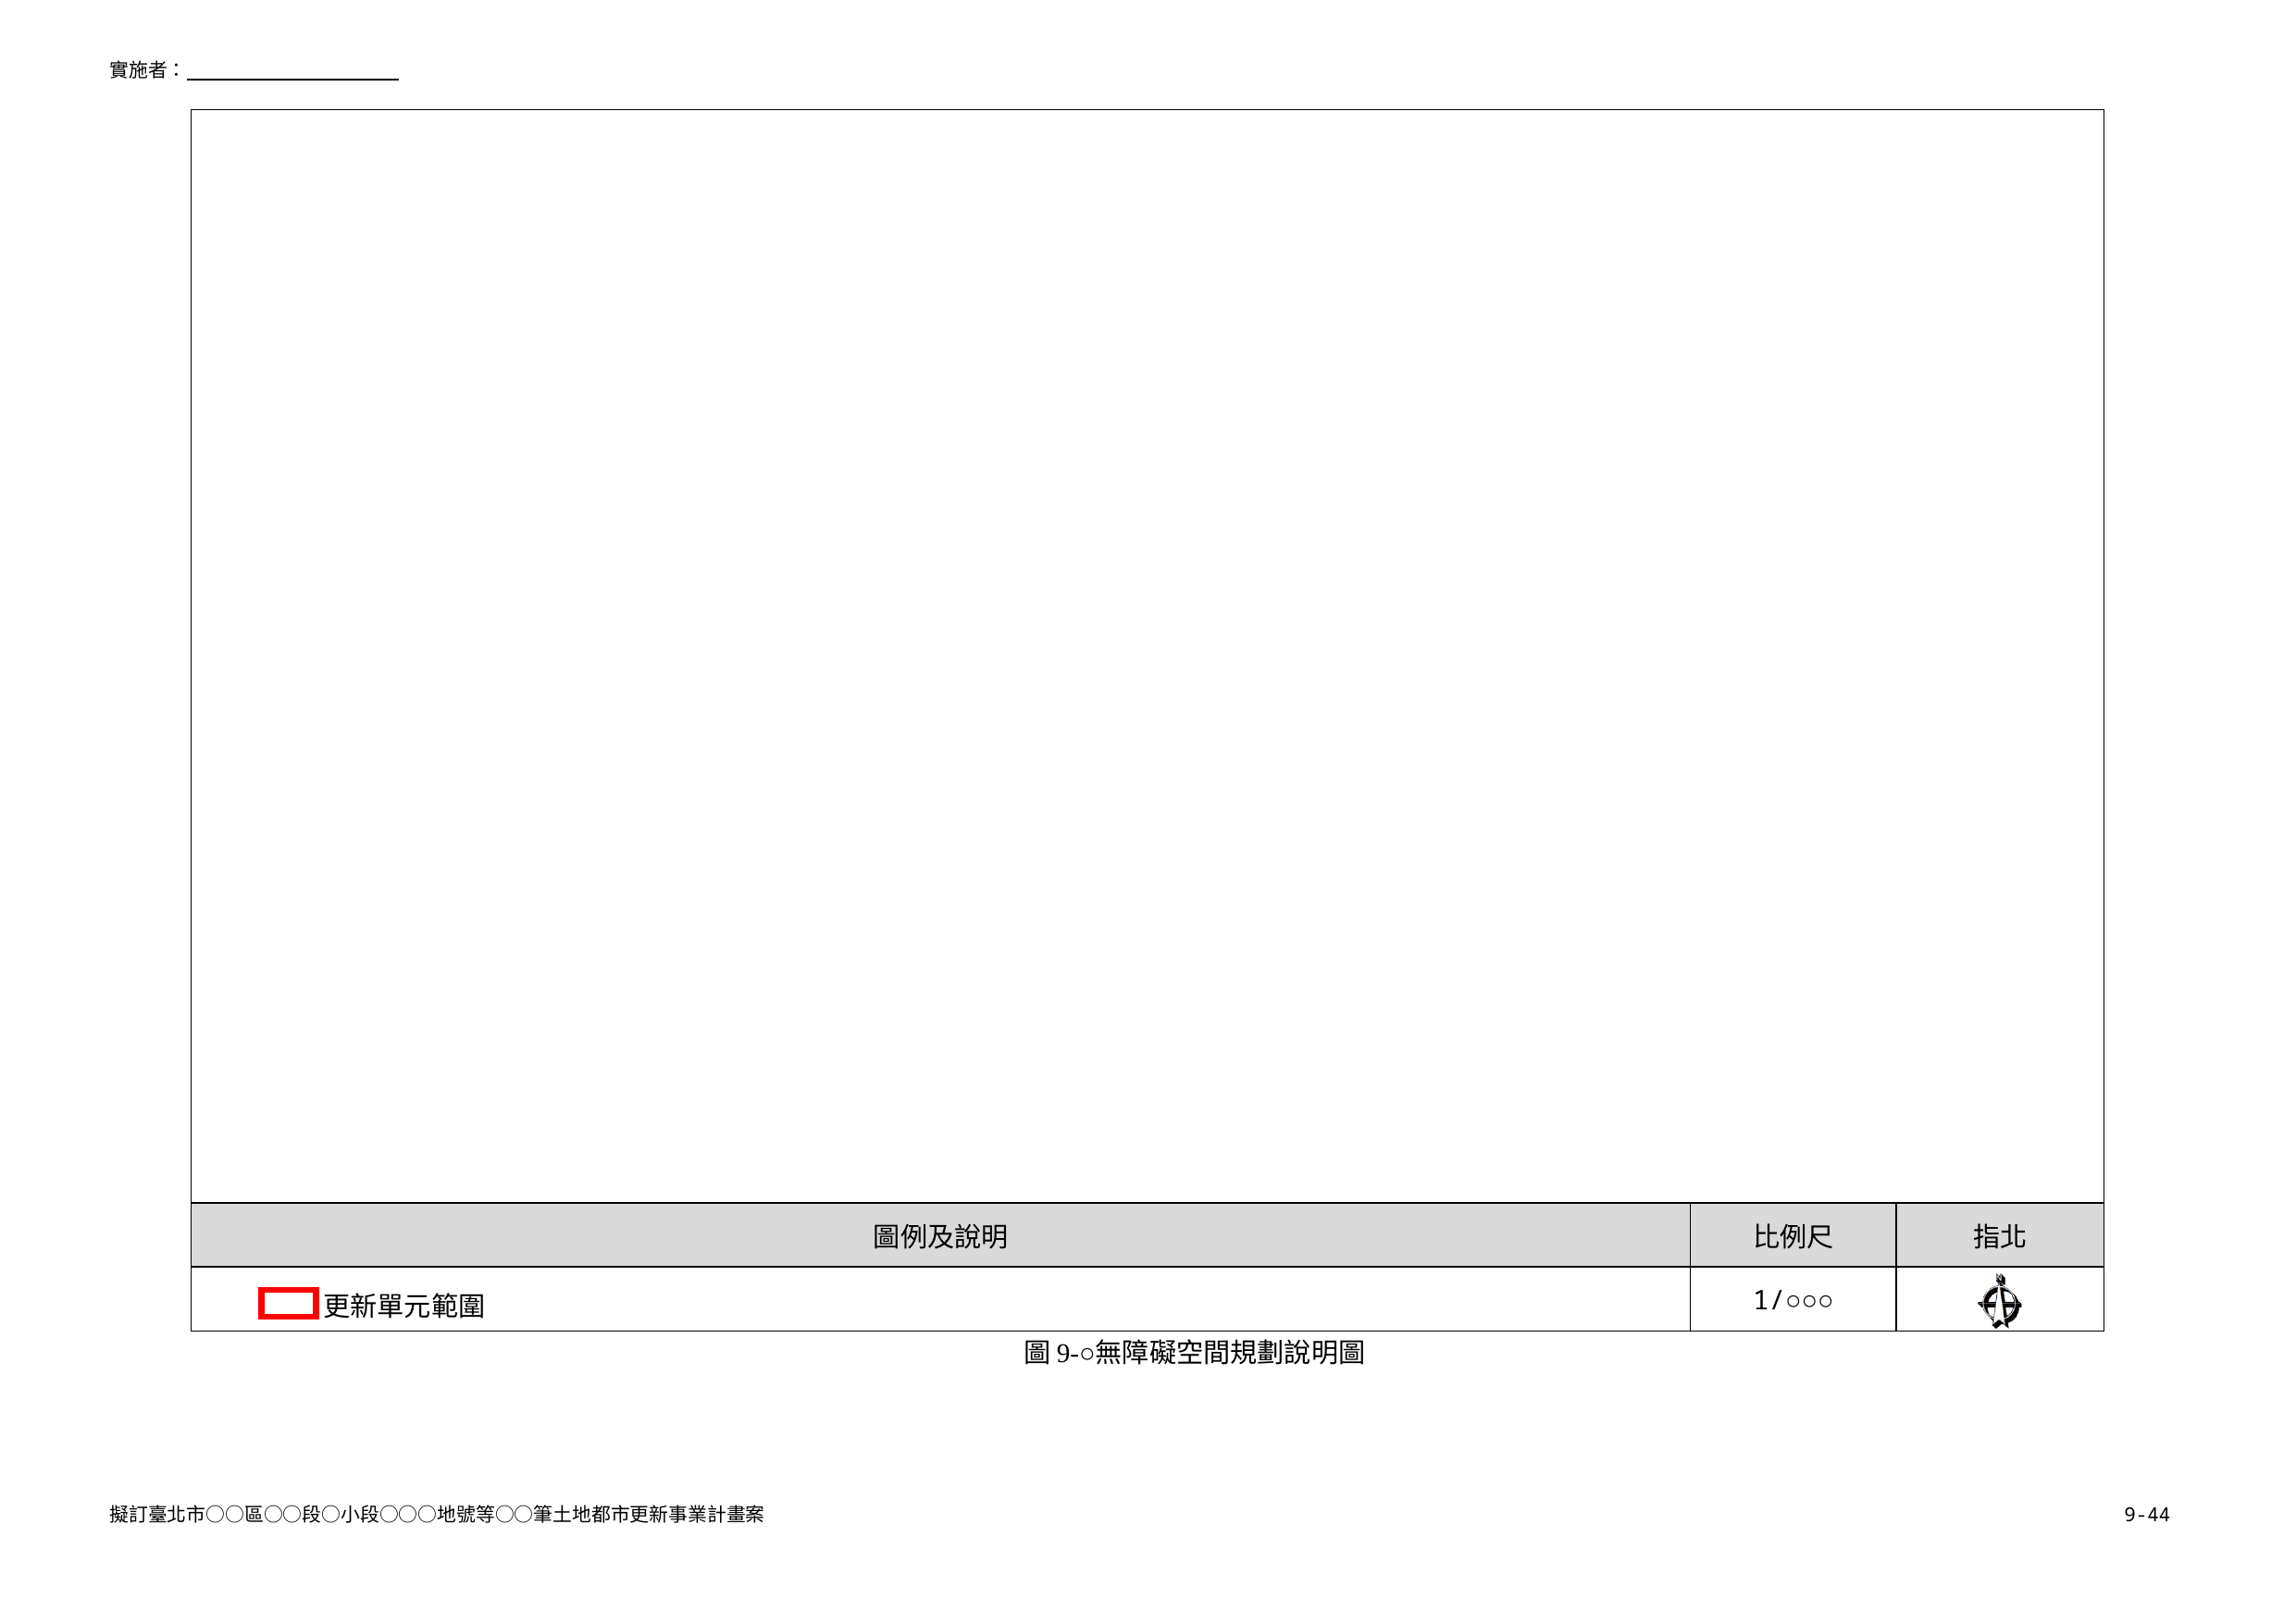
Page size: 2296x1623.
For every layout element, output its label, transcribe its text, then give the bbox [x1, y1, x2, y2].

table_header [192, 110, 2104, 1202]
table_cell 指北 [1897, 1204, 2104, 1266]
table_cell 圖例及說明 [192, 1204, 1690, 1266]
table_cell 更新單元範圍 [192, 1268, 1690, 1331]
table_cell 1/○○○ [1691, 1268, 1895, 1331]
text 圖9-○無障礙空間規劃說明圖 [203, 1332, 2186, 1370]
table_cell 比例尺 [1691, 1204, 1895, 1266]
table_cell [1897, 1268, 2104, 1331]
